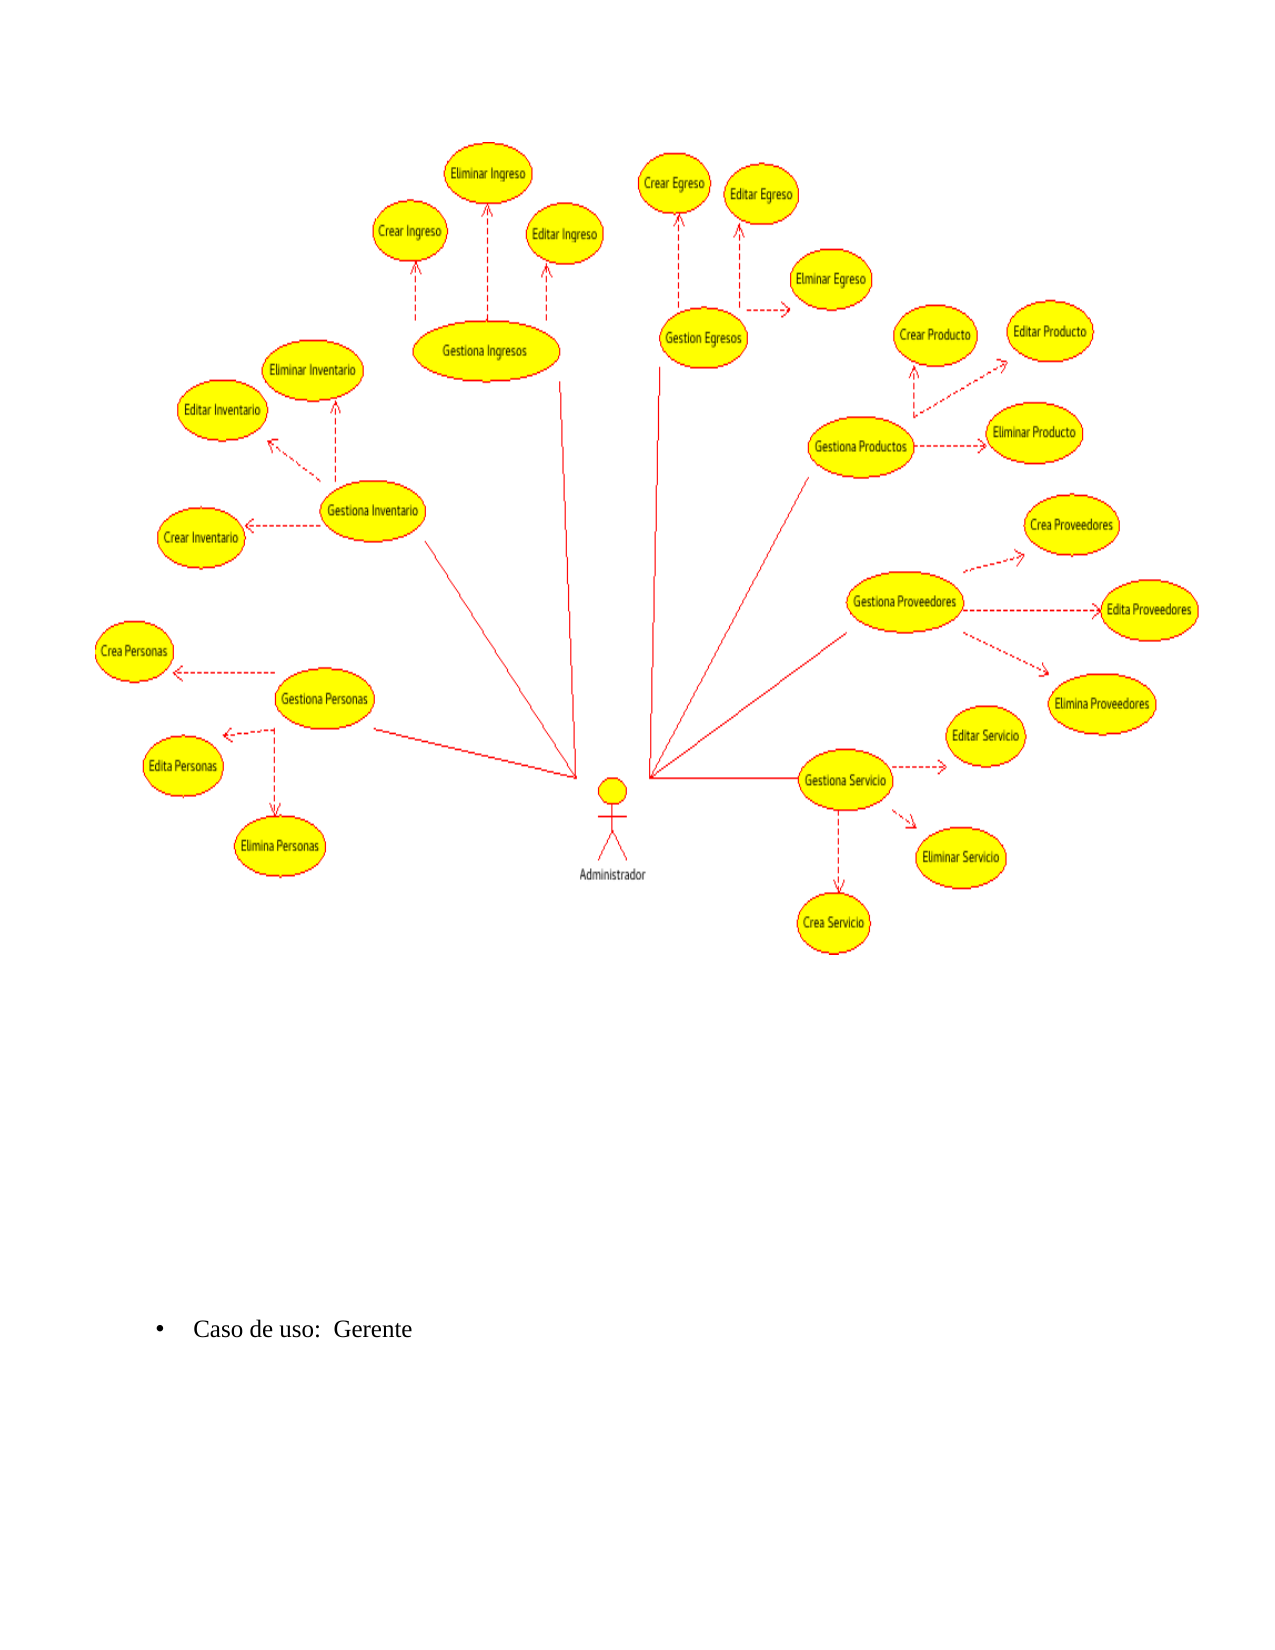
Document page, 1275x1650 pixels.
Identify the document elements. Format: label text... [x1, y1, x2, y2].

picture [95, 142, 1202, 955]
list Caso de uso: Gerente [156, 1314, 1157, 1343]
